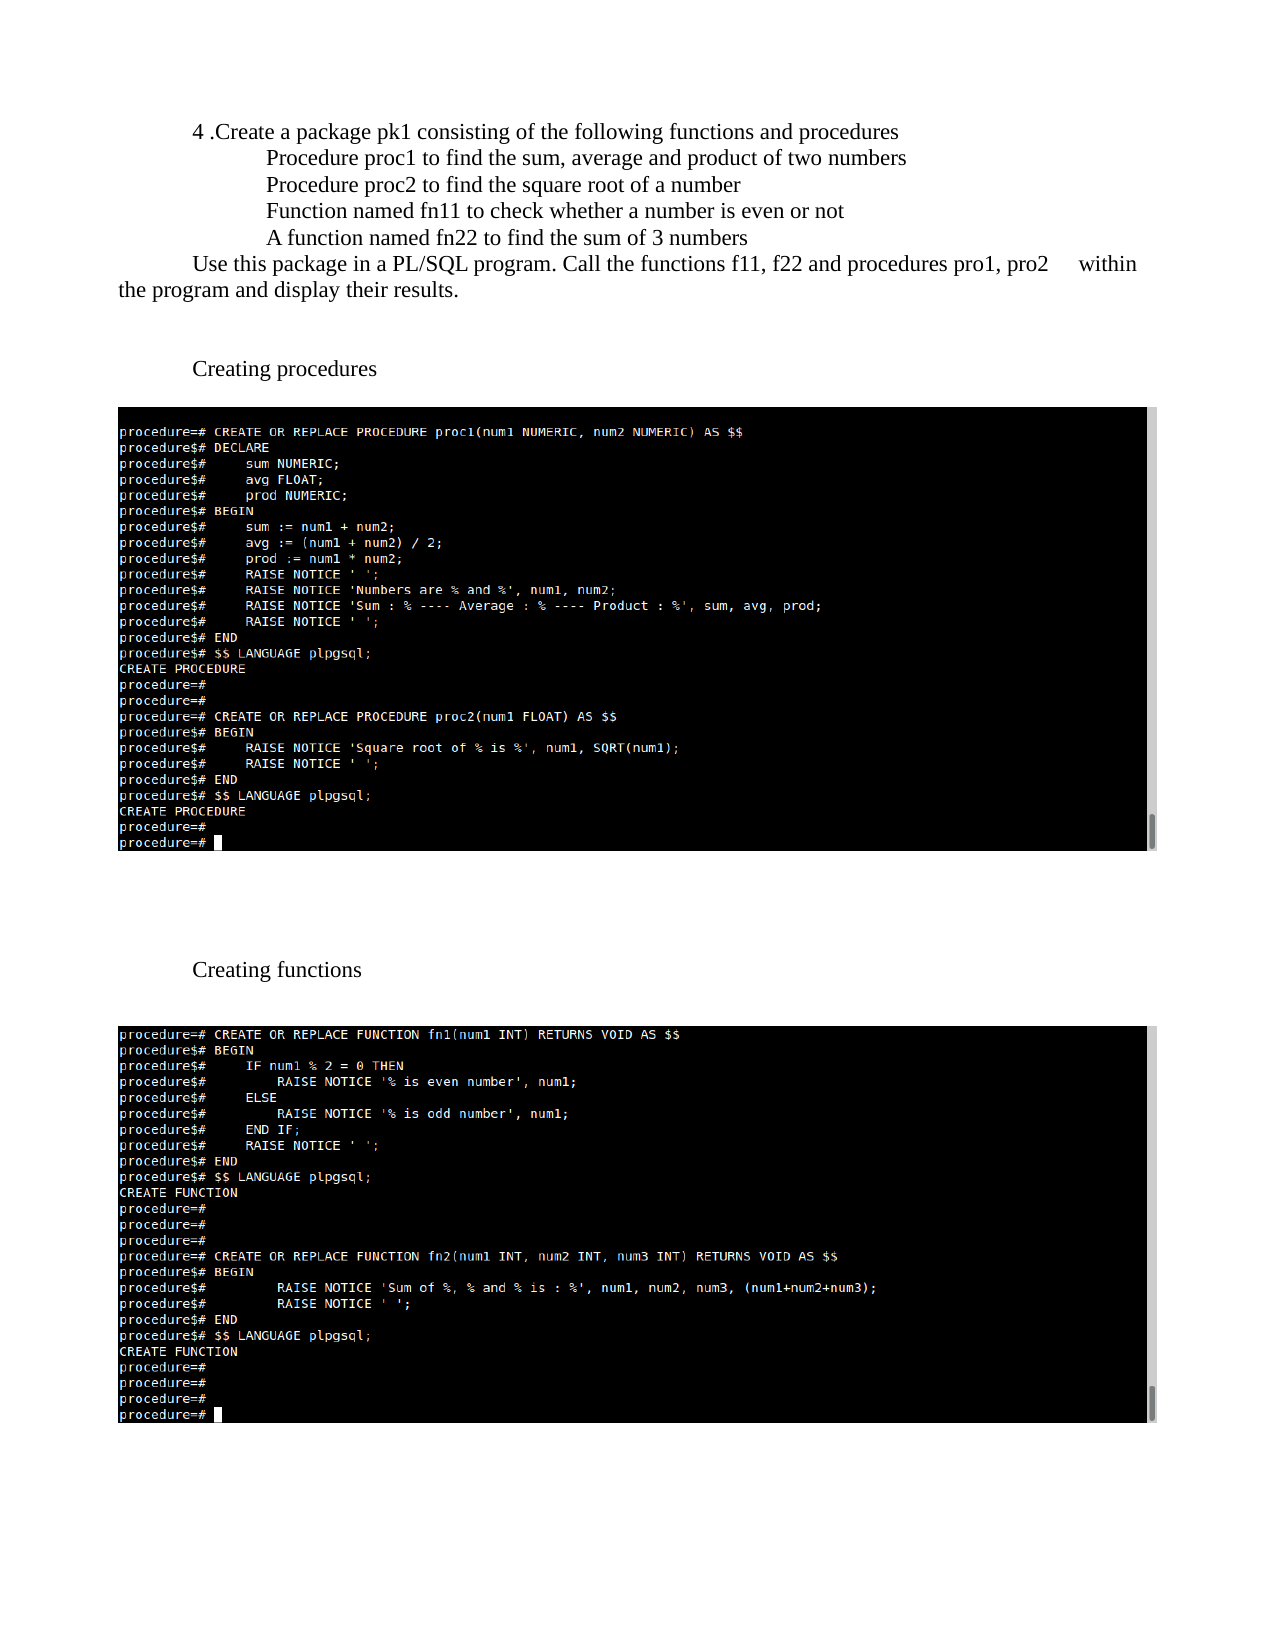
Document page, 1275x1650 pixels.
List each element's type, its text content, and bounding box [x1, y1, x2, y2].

text 4 .Create a package pk1 consisting of the following functions and procedures [118, 118, 1157, 144]
text Use this package in a PL/SQL program. Call the functions f11, f22 and procedures pro1, pro2 within the program and display their results. [118, 250, 1157, 303]
text Procedure proc2 to find the square root of a number [118, 171, 1157, 197]
picture [118, 1026, 1157, 1423]
picture [118, 407, 1157, 851]
text Procedure proc1 to find the sum, average and product of two numbers [118, 144, 1157, 171]
text A function named fn22 to find the sum of 3 numbers [118, 223, 1157, 250]
text Function named fn11 to check whether a number is even or not [118, 197, 1157, 223]
text Creating functions [118, 956, 1157, 983]
text Creating procedures [118, 355, 1157, 382]
